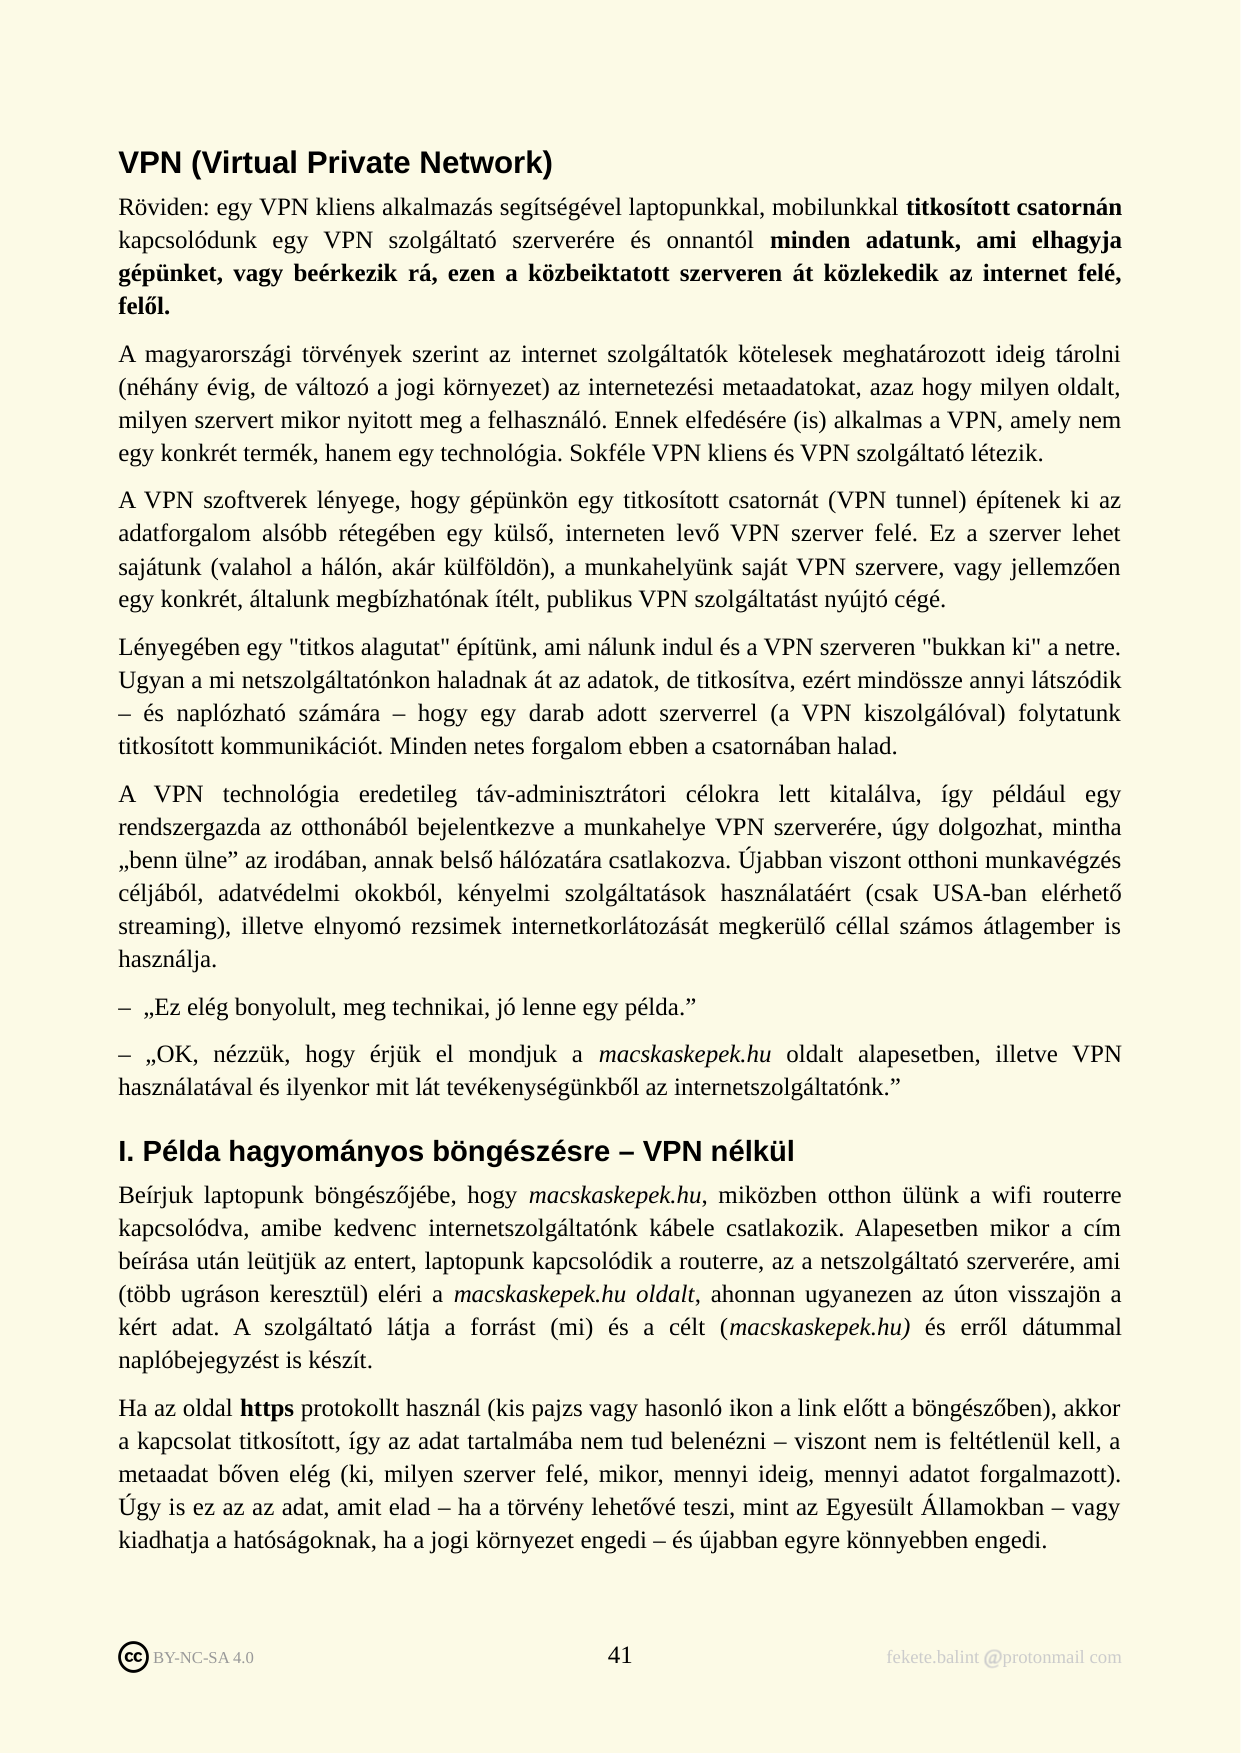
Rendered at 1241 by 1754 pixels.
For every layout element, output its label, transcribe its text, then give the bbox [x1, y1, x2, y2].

text Ha az oldal https protokollt használ (kis pajzs vagy hasonló ikon a link előtt a böngészőben), akkor a kapcsolat titkosított, így az adat tartalmába nem tud belenézni – viszont nem is feltétlenül kell, a metaadat bőven elég (ki, milyen szerver felé, mikor, mennyi ideig, mennyi adatot forgalmazott). Úgy is ez az az adat, amit elad – ha a törvény lehetővé teszi, mint az Egyesült Államokban – vagy kiadhatja a hatóságoknak, ha a jogi környezet engedi – és újabban egyre könnyebben engedi. [118, 1393, 1122, 1554]
picture [982, 1648, 1003, 1669]
text Lényegében egy "titkos alagutat" építünk, ami nálunk indul és a VPN szerveren "bukkan ki" a netre. Ugyan a mi netszolgáltatónkon haladnak át az adatok, de titkosítva, ezért mindössze annyi látszódik – és naplózható számára – hogy egy darab adott szerverrel (a VPN kiszolgálóval) folytatunk titkosított kommunikációt. Minden netes forgalom ebben a csatornában halad. [118, 632, 1122, 760]
text Röviden: egy VPN kliens alkalmazás segítségével laptopunkkal, mobilunkkal titkosított csatornán kapcsolódunk egy VPN szolgáltató szerverére és onnantól minden adatunk, ami elhagyja gépünket, vagy beérkezik rá, ezen a közbeiktatott szerveren át közlekedik az internet felé, felől. [118, 192, 1122, 320]
subtitle VPN (Virtual Private Network) [118, 144, 1122, 180]
text Beírjuk laptopunk böngészőjébe, hogy macskaskepek.hu, miközben otthon ülünk a wifi routerre kapcsolódva, amibe kedvenc internetszolgáltatónk kábele csatlakozik. Alapesetben mikor a cím beírása után leütjük az entert, laptopunk kapcsolódik a routerre, az a netszolgáltató szerverére, ami (több ugráson keresztül) eléri a macskaskepek.hu oldalt, ahonnan ugyanezen az úton visszajön a kért adat. A szolgáltató látja a forrást (mi) és a célt (macskaskepek.hu) és erről dátummal naplóbejegyzést is készít. [118, 1180, 1122, 1374]
text – „OK, nézzük, hogy érjük el mondjuk a macskaskepek.hu oldalt alapesetben, illetve VPN használatával és ilyenkor mit lát tevékenységünkből az internetszolgáltatónk.” [118, 1039, 1122, 1101]
text A VPN szoftverek lényege, hogy gépünkön egy titkosított csatornát (VPN tunnel) építenek ki az adatforgalom alsóbb rétegében egy külső, interneten levő VPN szerver felé. Ez a szerver lehet sajátunk (valahol a hálón, akár külföldön), a munkahelyünk saját VPN szervere, vagy jellemzően egy konkrét, általunk megbízhatónak ítélt, publikus VPN szolgáltatást nyújtó cégé. [118, 486, 1122, 613]
subtitle I. Példa hagyományos böngészésre – VPN nélkül [118, 1134, 1122, 1168]
text A magyarországi törvények szerint az internet szolgáltatók kötelesek meghatározott ideig tárolni (néhány évig, de változó a jogi környezet) az internetezési metaadatokat, azaz hogy milyen oldalt, milyen szervert mikor nyitott meg a felhasználó. Ennek elfedésére (is) alkalmas a VPN, amely nem egy konkrét termék, hanem egy technológia. Sokféle VPN kliens és VPN szolgáltató létezik. [118, 339, 1122, 467]
text – „Ez elég bonyolult, meg technikai, jó lenne egy példa.” [118, 992, 1122, 1020]
picture [118, 1641, 149, 1673]
text A VPN technológia eredetileg táv-adminisztrátori célokra lett kitalálva, így például egy rendszergazda az otthonából bejelentkezve a munkahelye VPN szerverére, úgy dolgozhat, mintha „benn ülne” az irodában, annak belső hálózatára csatlakozva. Újabban viszont otthoni munkavégzés céljából, adatvédelmi okokból, kényelmi szolgáltatások használatáért (csak USA-ban elérhető streaming), illetve elnyomó rezsimek internetkorlátozását megkerülő céllal számos átlagember is használja. [118, 779, 1122, 973]
